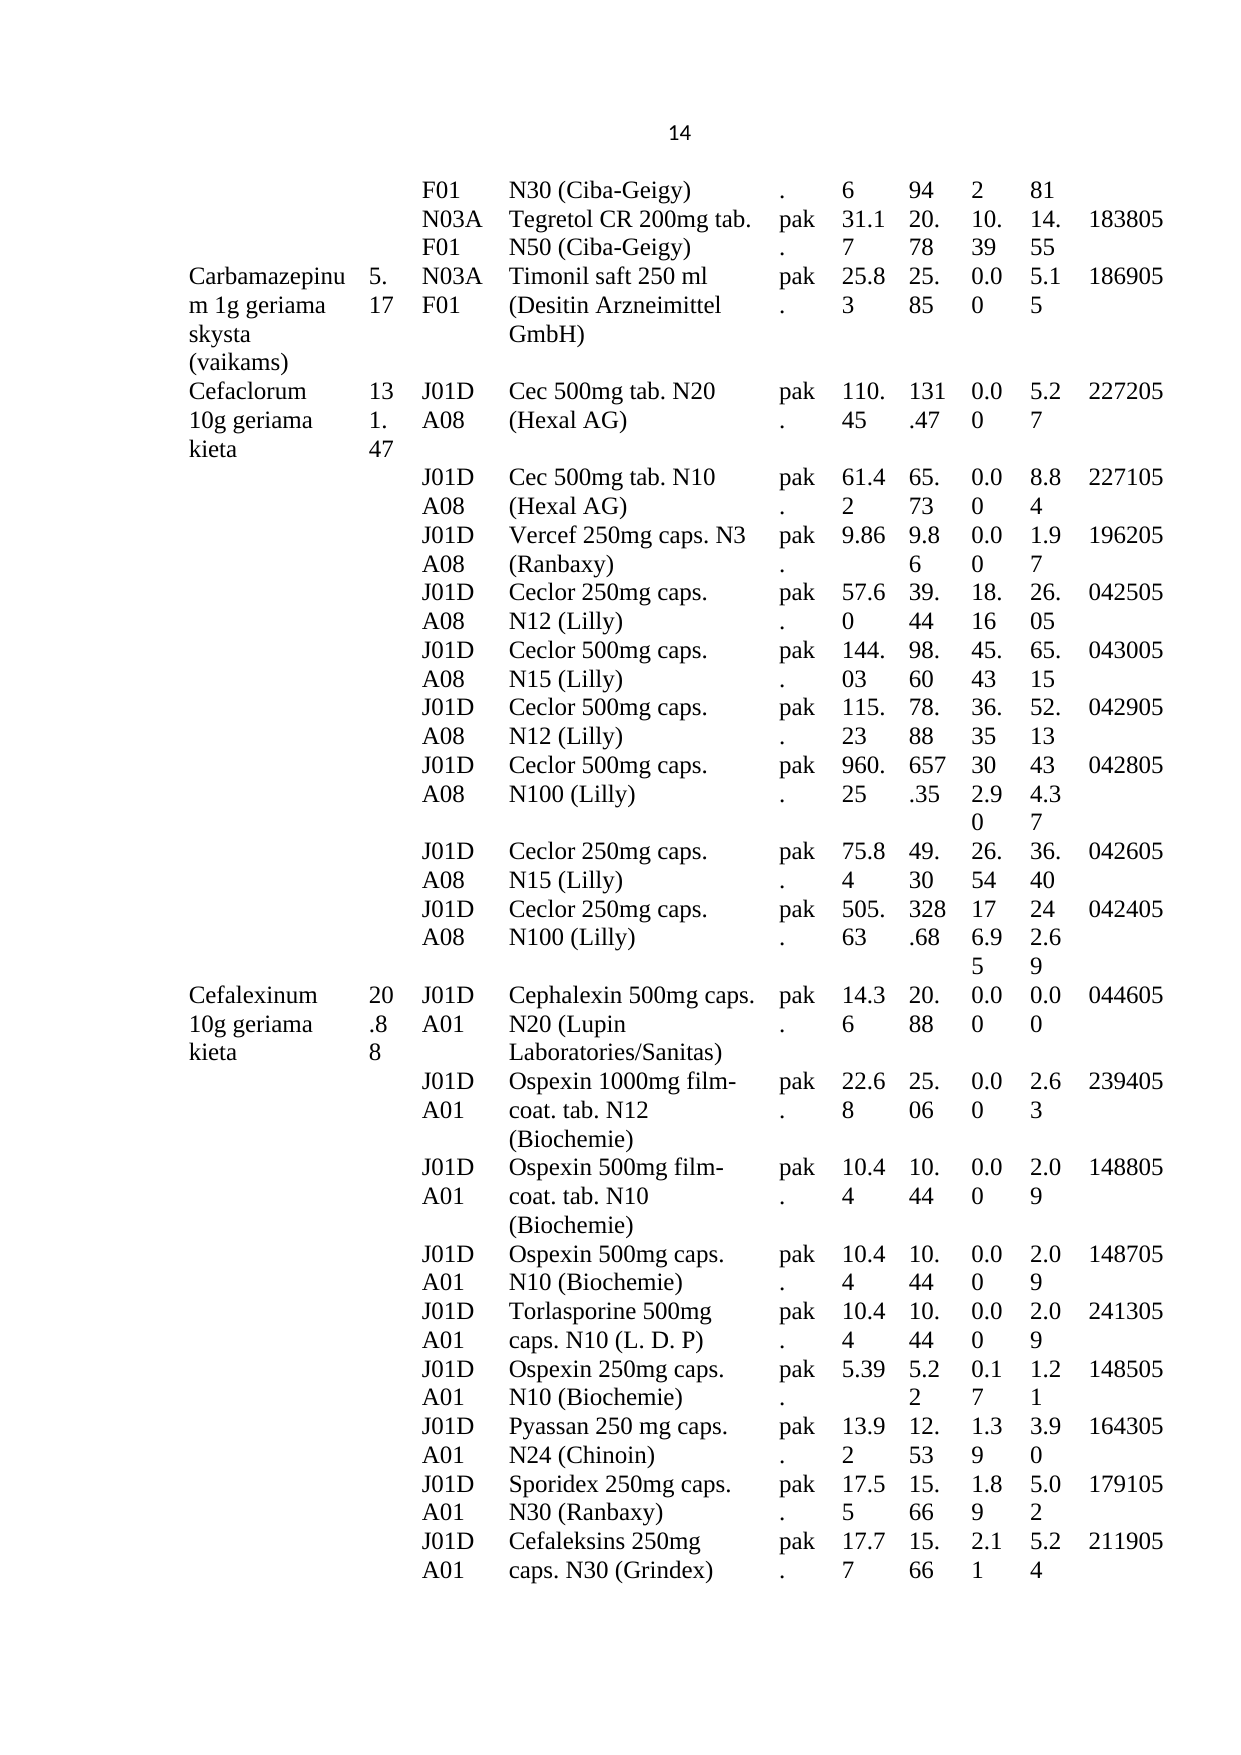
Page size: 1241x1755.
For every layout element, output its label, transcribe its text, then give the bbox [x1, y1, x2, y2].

table_cell 110.45 [830, 376, 897, 462]
table_cell 5.27 [1019, 376, 1077, 462]
table_cell 2 [960, 175, 1018, 204]
table_cell 5.17 [357, 261, 410, 376]
table_cell 1.89 [960, 1469, 1018, 1526]
table_cell Cefalexinum 10g geriama kieta [177, 980, 357, 1066]
table_cell 960.25 [830, 750, 897, 836]
table_cell [357, 463, 410, 520]
table_cell 13.92 [830, 1411, 897, 1469]
table_cell N03A F01 [410, 204, 497, 261]
table_cell [1077, 175, 1181, 204]
table_cell N03A F01 [410, 261, 497, 376]
table_cell Ceclor 500mg caps. N100 (Lilly) [497, 750, 768, 836]
table_cell 6 [830, 175, 897, 204]
table_cell J01D A01 [410, 1239, 497, 1296]
table_cell 042805 [1077, 750, 1181, 836]
table_cell pak. [768, 1066, 830, 1152]
table_cell 5.22 [897, 1354, 960, 1411]
table_cell 10.44 [897, 1153, 960, 1239]
table_cell 044605 [1077, 980, 1181, 1066]
table_cell F01 [410, 175, 497, 204]
table_cell 26.54 [960, 836, 1018, 894]
table_cell Ospexin 500mg caps. N10 (Biochemie) [497, 1239, 768, 1296]
table_cell 5.02 [1019, 1469, 1077, 1526]
table_cell J01D A08 [410, 693, 497, 750]
table_cell [357, 175, 410, 204]
table_cell pak. [768, 463, 830, 520]
table_cell 10.44 [897, 1296, 960, 1354]
table_cell pak. [768, 1296, 830, 1354]
table_cell 0.00 [960, 1153, 1018, 1239]
table_cell . [768, 175, 830, 204]
table_cell 211905 [1077, 1526, 1181, 1584]
table_cell [357, 1411, 410, 1469]
table_cell 042405 [1077, 894, 1181, 980]
table_cell 20.88 [357, 980, 410, 1066]
table_cell 179105 [1077, 1469, 1181, 1526]
table_cell 242.69 [1019, 894, 1077, 980]
table_cell [177, 1239, 357, 1296]
table_cell [177, 836, 357, 894]
table_cell Cec 500mg tab. N20 (Hexal AG) [497, 376, 768, 462]
table_cell [177, 894, 357, 980]
table_cell Cefaclorum 10g geriama kieta [177, 376, 357, 462]
table_cell Carbamazepinum 1g geriama skysta (vaikams) [177, 261, 357, 376]
table_cell J01D A08 [410, 520, 497, 577]
table_cell 148705 [1077, 1239, 1181, 1296]
table_cell pak. [768, 980, 830, 1066]
table_cell 9.86 [830, 520, 897, 577]
table_cell N30 (Ciba-Geigy) [497, 175, 768, 204]
table_cell Ceclor 500mg caps. N15 (Lilly) [497, 635, 768, 692]
table_cell 176.95 [960, 894, 1018, 980]
table_cell 17.55 [830, 1469, 897, 1526]
table_cell 239405 [1077, 1066, 1181, 1152]
table_cell pak. [768, 635, 830, 692]
table_cell 1.21 [1019, 1354, 1077, 1411]
table_cell 15.66 [897, 1469, 960, 1526]
table_cell 115.23 [830, 693, 897, 750]
table_cell 0.00 [960, 1239, 1018, 1296]
table_cell pak. [768, 261, 830, 376]
table_cell Ospexin 500mg film-coat. tab. N10 (Biochemie) [497, 1153, 768, 1239]
table_cell 0.00 [960, 980, 1018, 1066]
table_cell 61.42 [830, 463, 897, 520]
table_cell 10.39 [960, 204, 1018, 261]
table_cell [177, 520, 357, 577]
table_cell 10.44 [830, 1296, 897, 1354]
table_cell pak. [768, 1354, 830, 1411]
table_cell 25.06 [897, 1066, 960, 1152]
table_cell 0.00 [960, 1066, 1018, 1152]
table_cell 148505 [1077, 1354, 1181, 1411]
table_cell 042905 [1077, 693, 1181, 750]
table_cell J01D A01 [410, 1153, 497, 1239]
table_cell pak. [768, 578, 830, 635]
table_cell Tegretol CR 200mg tab. N50 (Ciba-Geigy) [497, 204, 768, 261]
table_cell 1.39 [960, 1411, 1018, 1469]
table_cell 10.44 [830, 1153, 897, 1239]
table_cell 98.60 [897, 635, 960, 692]
table_cell [177, 693, 357, 750]
table_cell 20.88 [897, 980, 960, 1066]
table_cell 75.84 [830, 836, 897, 894]
table_cell [357, 1469, 410, 1526]
table_cell 15.66 [897, 1526, 960, 1584]
table_cell [177, 463, 357, 520]
table_cell 657.35 [897, 750, 960, 836]
table_cell [177, 1066, 357, 1152]
table_cell J01D A08 [410, 836, 497, 894]
table_cell 36.35 [960, 693, 1018, 750]
table_cell pak. [768, 376, 830, 462]
table_cell [357, 1239, 410, 1296]
table_cell 2.09 [1019, 1153, 1077, 1239]
table_cell J01D A08 [410, 635, 497, 692]
table_cell J01D A08 [410, 894, 497, 980]
table_cell pak. [768, 693, 830, 750]
table_cell 81 [1019, 175, 1077, 204]
table_cell 0.17 [960, 1354, 1018, 1411]
table_cell [357, 836, 410, 894]
table_cell 183805 [1077, 204, 1181, 261]
table_cell 65.73 [897, 463, 960, 520]
table_cell 148805 [1077, 1153, 1181, 1239]
table_cell 2.09 [1019, 1239, 1077, 1296]
table_cell 25.85 [897, 261, 960, 376]
table_cell [357, 635, 410, 692]
table_cell Ceclor 250mg caps. N12 (Lilly) [497, 578, 768, 635]
table_cell 94 [897, 175, 960, 204]
table_cell [177, 175, 357, 204]
table_cell 78.88 [897, 693, 960, 750]
table_cell 3.90 [1019, 1411, 1077, 1469]
table_cell 227205 [1077, 376, 1181, 462]
table_cell 042505 [1077, 578, 1181, 635]
table_cell 5.15 [1019, 261, 1077, 376]
table_cell 49.30 [897, 836, 960, 894]
table_cell J01D A01 [410, 1411, 497, 1469]
table_cell Pyassan 250 mg caps. N24 (Chinoin) [497, 1411, 768, 1469]
table_cell 434.37 [1019, 750, 1077, 836]
table_cell pak. [768, 204, 830, 261]
table_cell J01D A08 [410, 463, 497, 520]
table_cell [177, 1411, 357, 1469]
table_cell [177, 578, 357, 635]
table_cell [357, 894, 410, 980]
table_cell pak. [768, 836, 830, 894]
table_cell 0.00 [960, 1296, 1018, 1354]
table_cell 9.86 [897, 520, 960, 577]
table_cell 043005 [1077, 635, 1181, 692]
table_cell 144.03 [830, 635, 897, 692]
table_cell pak. [768, 750, 830, 836]
table_cell 18.16 [960, 578, 1018, 635]
table_cell [357, 1526, 410, 1584]
table_cell Ospexin 250mg caps. N10 (Biochemie) [497, 1354, 768, 1411]
table_cell [357, 1153, 410, 1239]
table_cell 45.43 [960, 635, 1018, 692]
table_cell pak. [768, 520, 830, 577]
table_cell Ceclor 250mg caps. N15 (Lilly) [497, 836, 768, 894]
table_cell J01D A01 [410, 1296, 497, 1354]
table_cell 2.11 [960, 1526, 1018, 1584]
table_cell Sporidex 250mg caps. N30 (Ranbaxy) [497, 1469, 768, 1526]
table_cell [357, 1296, 410, 1354]
table_cell 0.00 [960, 261, 1018, 376]
table_cell Timonil saft 250 ml (Desitin Arzneimittel GmbH) [497, 261, 768, 376]
table_cell pak. [768, 894, 830, 980]
table_cell 12.53 [897, 1411, 960, 1469]
table_cell 31.17 [830, 204, 897, 261]
table_cell 14.55 [1019, 204, 1077, 261]
table_cell [177, 204, 357, 261]
table_cell Ceclor 250mg caps. N100 (Lilly) [497, 894, 768, 980]
table_cell [177, 1153, 357, 1239]
table_cell 17.77 [830, 1526, 897, 1584]
table_cell [177, 635, 357, 692]
table_cell 57.60 [830, 578, 897, 635]
table_cell 36.40 [1019, 836, 1077, 894]
table_cell 131.47 [357, 376, 410, 462]
table_cell 186905 [1077, 261, 1181, 376]
table_cell 5.24 [1019, 1526, 1077, 1584]
table_cell [357, 1066, 410, 1152]
table_cell J01D A01 [410, 1526, 497, 1584]
table_cell 0.00 [960, 520, 1018, 577]
table_cell 302.90 [960, 750, 1018, 836]
table_cell 0.00 [1019, 980, 1077, 1066]
table_cell 39.44 [897, 578, 960, 635]
table_cell Cefaleksins 250mg caps. N30 (Grindex) [497, 1526, 768, 1584]
table_cell Ceclor 500mg caps. N12 (Lilly) [497, 693, 768, 750]
table_cell Cephalexin 500mg caps. N20 (Lupin Laboratories/Sanitas) [497, 980, 768, 1066]
table_cell 2.09 [1019, 1296, 1077, 1354]
table_cell [357, 204, 410, 261]
table_cell J01D A01 [410, 980, 497, 1066]
table_cell pak. [768, 1526, 830, 1584]
table_cell [357, 693, 410, 750]
table_cell 227105 [1077, 463, 1181, 520]
table_cell 131.47 [897, 376, 960, 462]
table_cell 26.05 [1019, 578, 1077, 635]
table_cell 8.84 [1019, 463, 1077, 520]
table_cell [177, 1354, 357, 1411]
table_cell 65.15 [1019, 635, 1077, 692]
table_cell J01D A08 [410, 578, 497, 635]
table_cell 14.36 [830, 980, 897, 1066]
table_cell 1.97 [1019, 520, 1077, 577]
table_cell [177, 1526, 357, 1584]
table_cell [357, 750, 410, 836]
table_cell 0.00 [960, 463, 1018, 520]
table_cell 328.68 [897, 894, 960, 980]
table_cell 25.83 [830, 261, 897, 376]
table_cell 196205 [1077, 520, 1181, 577]
table_cell [177, 750, 357, 836]
table_cell J01D A08 [410, 376, 497, 462]
table_cell 52.13 [1019, 693, 1077, 750]
table_cell Ospexin 1000mg film-coat. tab. N12 (Biochemie) [497, 1066, 768, 1152]
table_cell J01D A01 [410, 1469, 497, 1526]
table_cell 505.63 [830, 894, 897, 980]
table_cell pak. [768, 1153, 830, 1239]
table_cell Torlasporine 500mg caps. N10 (L. D. P) [497, 1296, 768, 1354]
table_cell [177, 1469, 357, 1526]
table_cell J01D A01 [410, 1066, 497, 1152]
table_cell pak. [768, 1239, 830, 1296]
table_cell [357, 578, 410, 635]
table_cell 2.63 [1019, 1066, 1077, 1152]
table_cell [357, 1354, 410, 1411]
table_cell Cec 500mg tab. N10 (Hexal AG) [497, 463, 768, 520]
table_cell Vercef 250mg caps. N3 (Ranbaxy) [497, 520, 768, 577]
table_cell [177, 1296, 357, 1354]
table_cell 10.44 [830, 1239, 897, 1296]
table_cell 241305 [1077, 1296, 1181, 1354]
table_cell pak. [768, 1411, 830, 1469]
table_cell 5.39 [830, 1354, 897, 1411]
table_cell J01D A08 [410, 750, 497, 836]
table_cell 10.44 [897, 1239, 960, 1296]
table_cell pak. [768, 1469, 830, 1526]
table_cell 0.00 [960, 376, 1018, 462]
table_cell 22.68 [830, 1066, 897, 1152]
table_cell J01D A01 [410, 1354, 497, 1411]
table_cell 042605 [1077, 836, 1181, 894]
table_cell 164305 [1077, 1411, 1181, 1469]
table_cell [357, 520, 410, 577]
table_cell 20.78 [897, 204, 960, 261]
